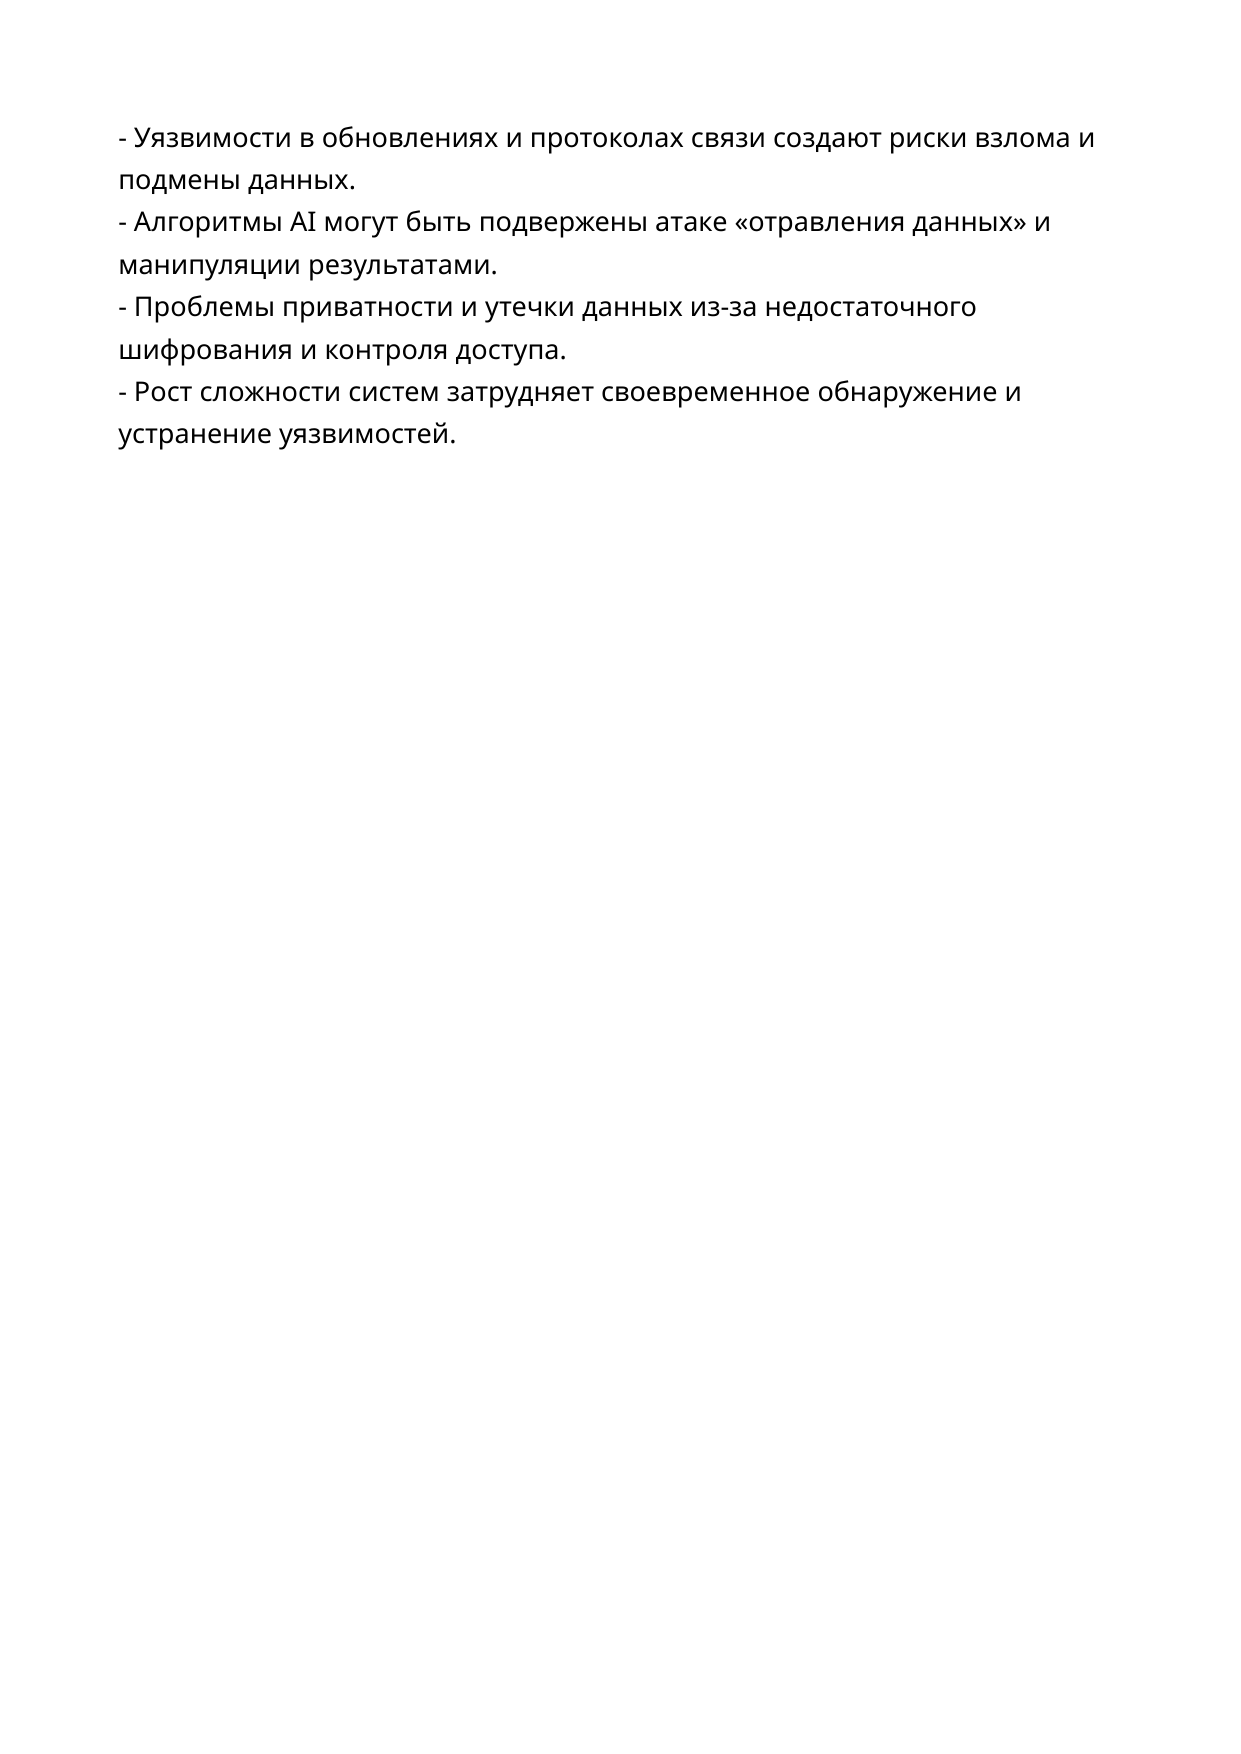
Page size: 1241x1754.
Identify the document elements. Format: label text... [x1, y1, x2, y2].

text - Рост сложности систем затрудняет своевременное обнаружение и устранение уязвимостей. [118, 372, 1122, 452]
text - Уязвимости в обновлениях и протоколах связи создают риски взлома и подмены данных. [118, 118, 1122, 197]
text - Алгоритмы AI могут быть подвержены атаке «отравления данных» и манипуляции результатами. [118, 203, 1122, 282]
text - Проблемы приватности и утечки данных из-за недостаточного шифрования и контроля доступа. [118, 288, 1122, 367]
